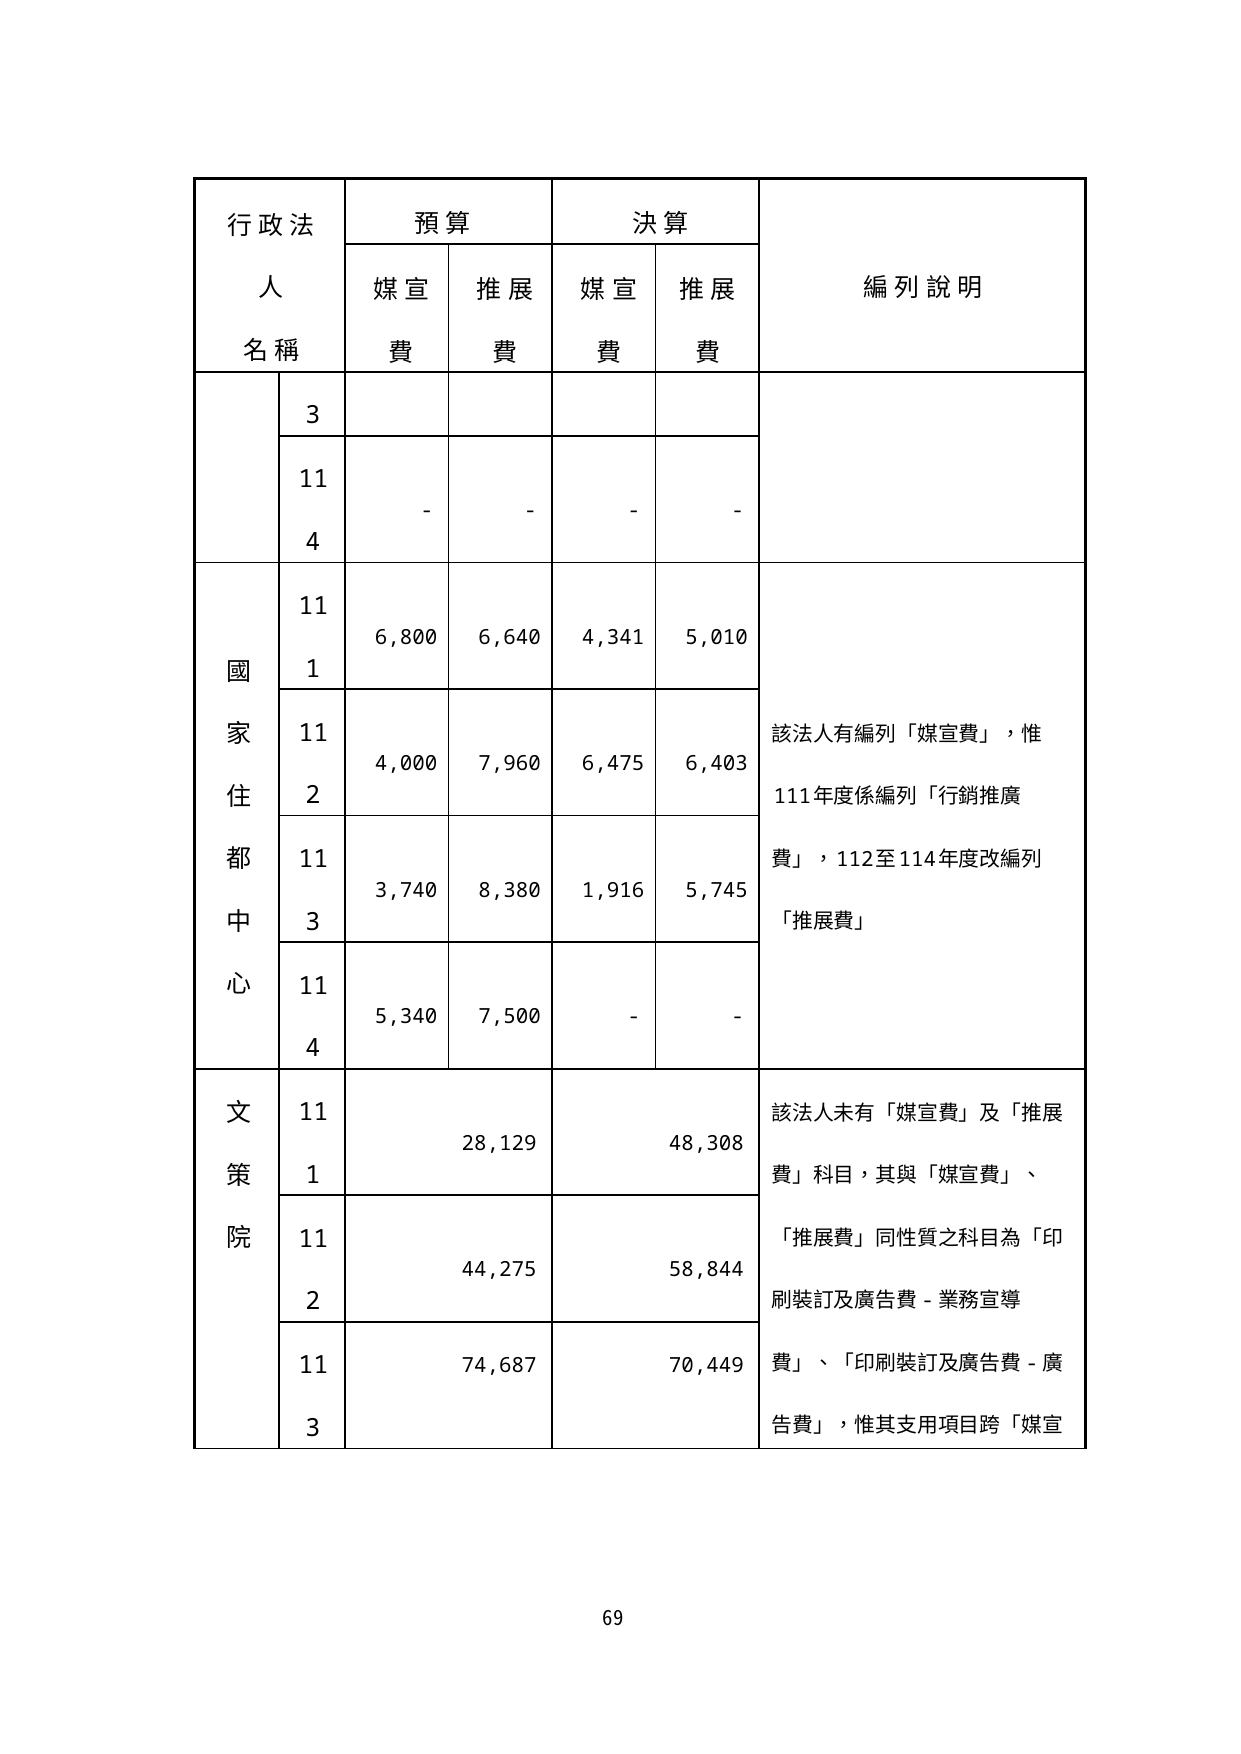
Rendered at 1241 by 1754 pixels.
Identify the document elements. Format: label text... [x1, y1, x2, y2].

table_cell 5,745 [656, 816, 758, 941]
table_cell 4,000 [346, 690, 448, 815]
table_cell 6,475 [553, 690, 655, 815]
table_cell 74,687 [346, 1323, 551, 1447]
table_cell 推展費 [449, 245, 551, 371]
table_cell 112 [280, 1196, 344, 1321]
table_cell 國家住都中心 [196, 563, 278, 1068]
table_header 編列說明 [760, 180, 1084, 371]
table_cell 推展費 [656, 245, 758, 371]
table_header 行政法人 名稱 [196, 180, 344, 371]
table_cell 113 [280, 816, 344, 941]
table_cell 111 [280, 1070, 344, 1194]
table_cell - [449, 437, 551, 562]
table_cell - [346, 437, 448, 562]
table_cell 媒宣費 [553, 245, 655, 371]
table_cell 114 [280, 437, 344, 562]
table_cell 48,308 [553, 1070, 758, 1194]
table_cell - [449, 373, 551, 435]
table_cell 文策院 [196, 1070, 278, 1447]
table_cell 113 [280, 1323, 344, 1447]
table_cell - [553, 437, 655, 562]
table_header 預算 [346, 180, 551, 243]
table_cell 6,640 [449, 563, 551, 688]
table_cell 1,916 [553, 816, 655, 941]
table_cell 4,341 [553, 563, 655, 688]
table_cell 6,800 [346, 563, 448, 688]
table_cell 該法人有編列「媒宣費」，惟111年度係編列「行銷推廣費」，112至114年度改編列「推展費」 [760, 563, 1084, 1068]
table_cell 7,960 [449, 690, 551, 815]
table_cell 112 [280, 690, 344, 815]
table_cell 6,403 [656, 690, 758, 815]
table_cell 3 [280, 373, 344, 435]
table_cell 111 [280, 563, 344, 688]
table_cell 3,740 [346, 816, 448, 941]
table_cell 媒宣費 [346, 245, 448, 371]
table_cell 58,844 [553, 1196, 758, 1321]
table_cell [196, 373, 278, 562]
table_cell - [656, 943, 758, 1068]
table_cell - [553, 943, 655, 1068]
table_cell 8,380 [449, 816, 551, 941]
table_header 決算 [553, 180, 758, 243]
table_cell 44,275 [346, 1196, 551, 1321]
table_cell - [346, 373, 448, 435]
table_cell - [553, 373, 655, 435]
table_cell 114 [280, 943, 344, 1068]
table_cell 28,129 [346, 1070, 551, 1194]
table_cell 7,500 [449, 943, 551, 1068]
table_cell 5,010 [656, 563, 758, 688]
table_cell 該法人未有「媒宣費」及「推展費」科目，其與「媒宣費」、「推展費」同性質之科目為「印刷裝訂及廣告費-業務宣導費」、「印刷裝訂及廣告費-廣告費」，惟其支用項目跨「媒宣 [760, 1070, 1084, 1447]
table_cell [760, 373, 1084, 562]
table_cell 70,449 [553, 1323, 758, 1447]
table_cell 5,340 [346, 943, 448, 1068]
table_cell - [656, 437, 758, 562]
table_cell - [656, 373, 758, 435]
